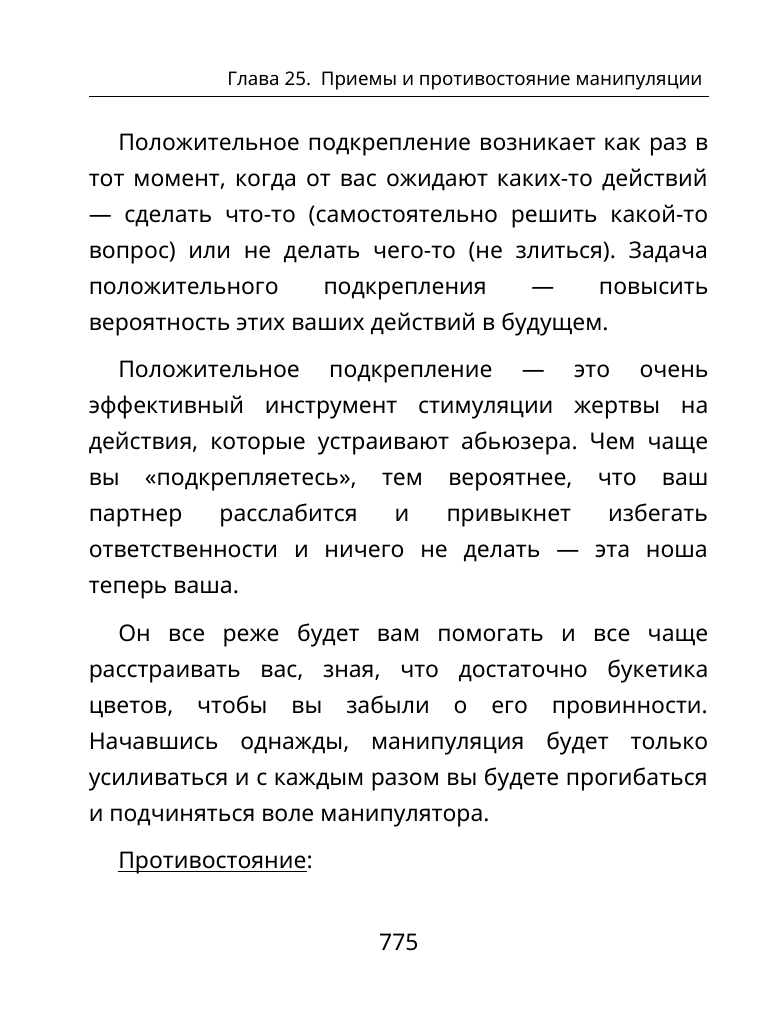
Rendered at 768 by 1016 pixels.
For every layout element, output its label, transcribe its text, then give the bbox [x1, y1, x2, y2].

text Противостояние: [88, 844, 709, 875]
text Положительное подкрепление — это очень эффективный инструмент стимуляции жертвы на действия, которые устраивают абьюзера. Чем чаще вы «подкрепляетесь», тем вероятнее, что ваш партнер расслабится и привыкнет избегать ответственности и ничего не делать — эта ноша теперь ваша. [88, 353, 709, 600]
text Положительное подкрепление возникает как раз в тот момент, когда от вас ожидают каких-то действий — сделать что-то (самостоятельно решить какой-то вопрос) или не делать чего-то (не злиться). Задача положительного подкрепления — повысить вероятность этих ваших действий в будущем. [88, 126, 709, 337]
text Он все реже будет вам помогать и все чаще расстраивать вас, зная, что достаточно букетика цветов, чтобы вы забыли о его провинности. Начавшись однажды, манипуляция будет только усиливаться и с каждым разом вы будете прогибаться и подчиняться воле манипулятора. [88, 617, 709, 828]
